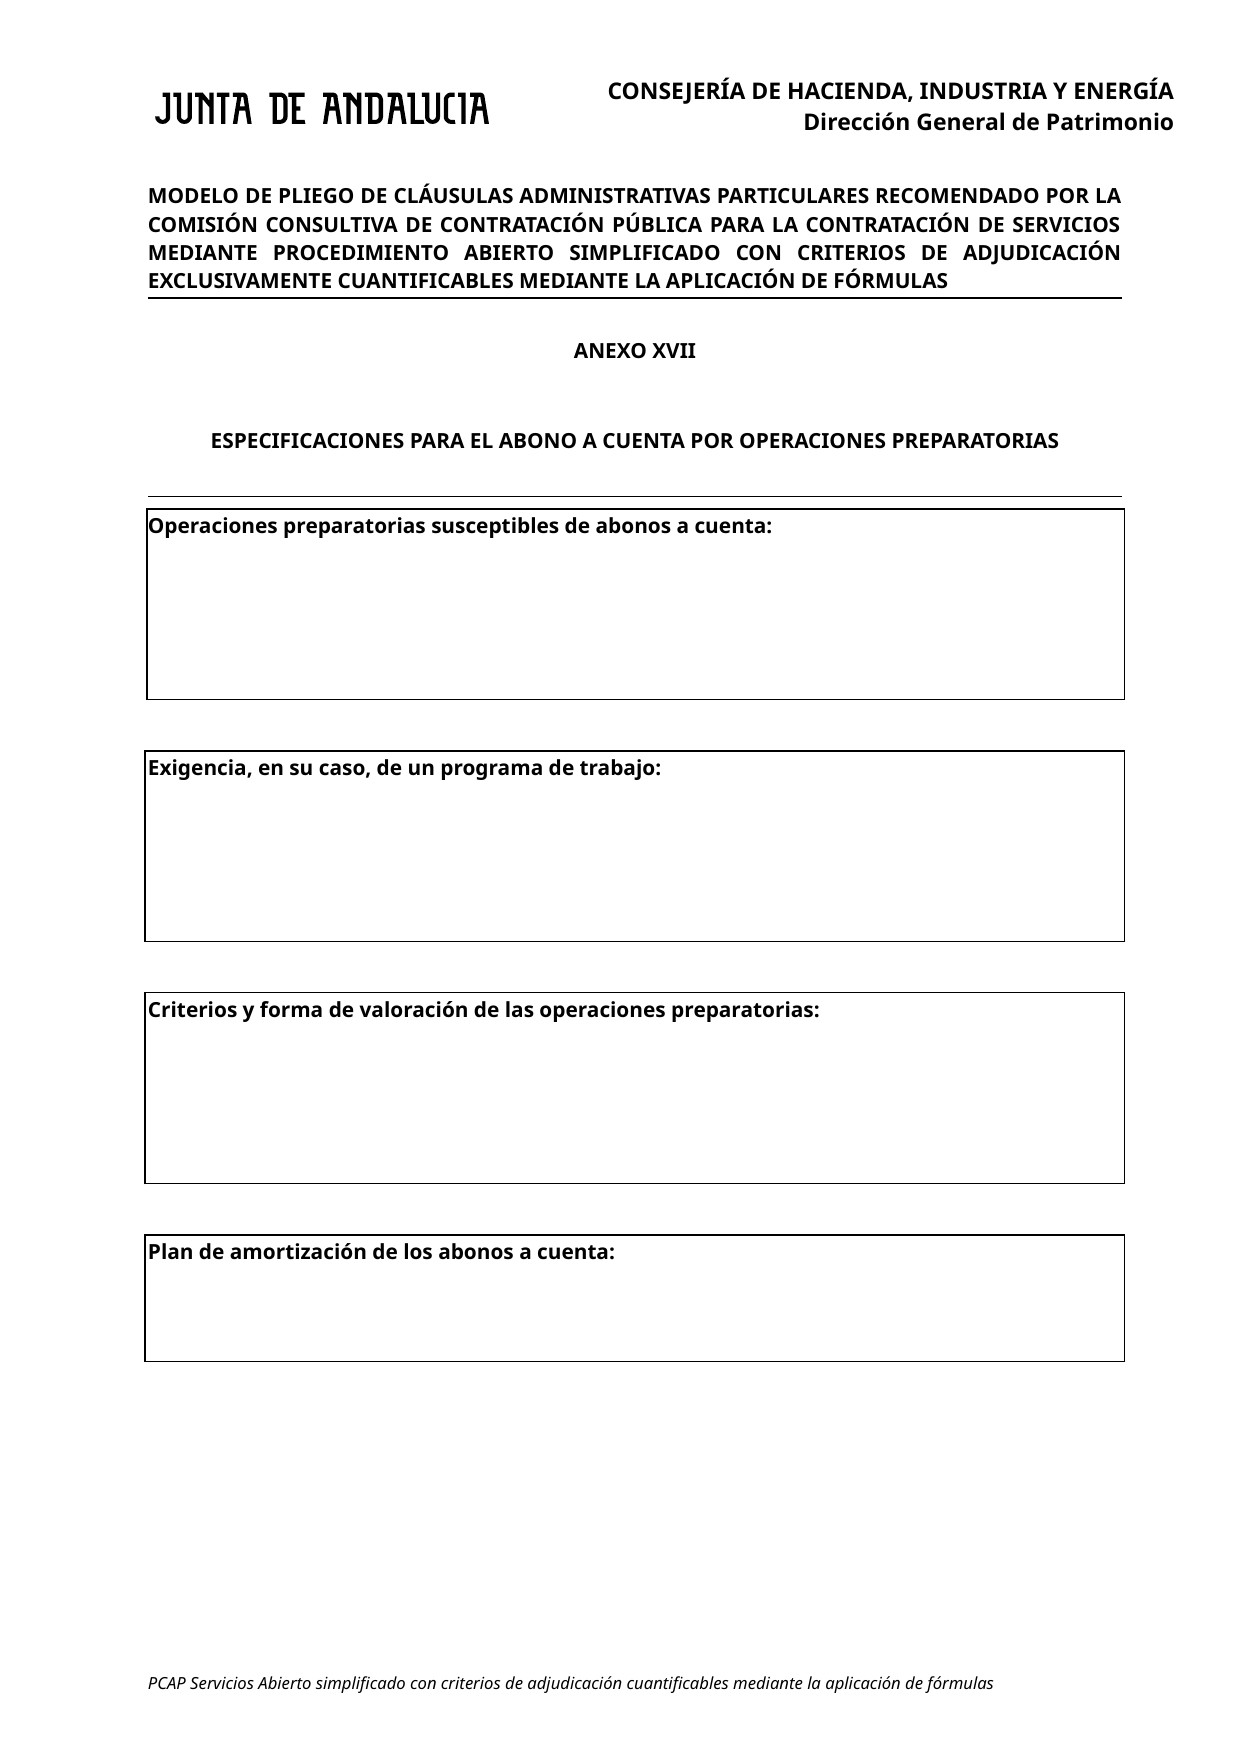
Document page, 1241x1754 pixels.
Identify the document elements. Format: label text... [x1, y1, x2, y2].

text MODELO DE PLIEGO DE CLÁUSULAS ADMINISTRATIVAS PARTICULARES RECOMENDADO POR LA COMISIÓN CONSULTIVA DE CONTRATACIÓN PÚBLICA PARA LA CONTRATACIÓN DE SERVICIOS MEDIANTE PROCEDIMIENTO ABIERTO SIMPLIFICADO CON CRITERIOS DE ADJUDICACIÓN EXCLUSIVAMENTE CUANTIFICABLES MEDIANTE LA APLICACIÓN DE FÓRMULAS [148, 181, 1122, 297]
subtitle ANEXO XVII [148, 337, 1122, 365]
text Exigencia, en su caso, de un programa de trabajo: [146, 752, 1124, 782]
text Criterios y forma de valoración de las operaciones preparatorias: [146, 993, 1124, 1024]
text Plan de amortización de los abonos a cuenta: [146, 1236, 1124, 1266]
text Operaciones preparatorias susceptibles de abonos a cuenta: [148, 510, 1124, 540]
text ESPECIFICACIONES PARA EL ABONO A CUENTA POR OPERACIONES PREPARATORIAS [148, 426, 1122, 455]
